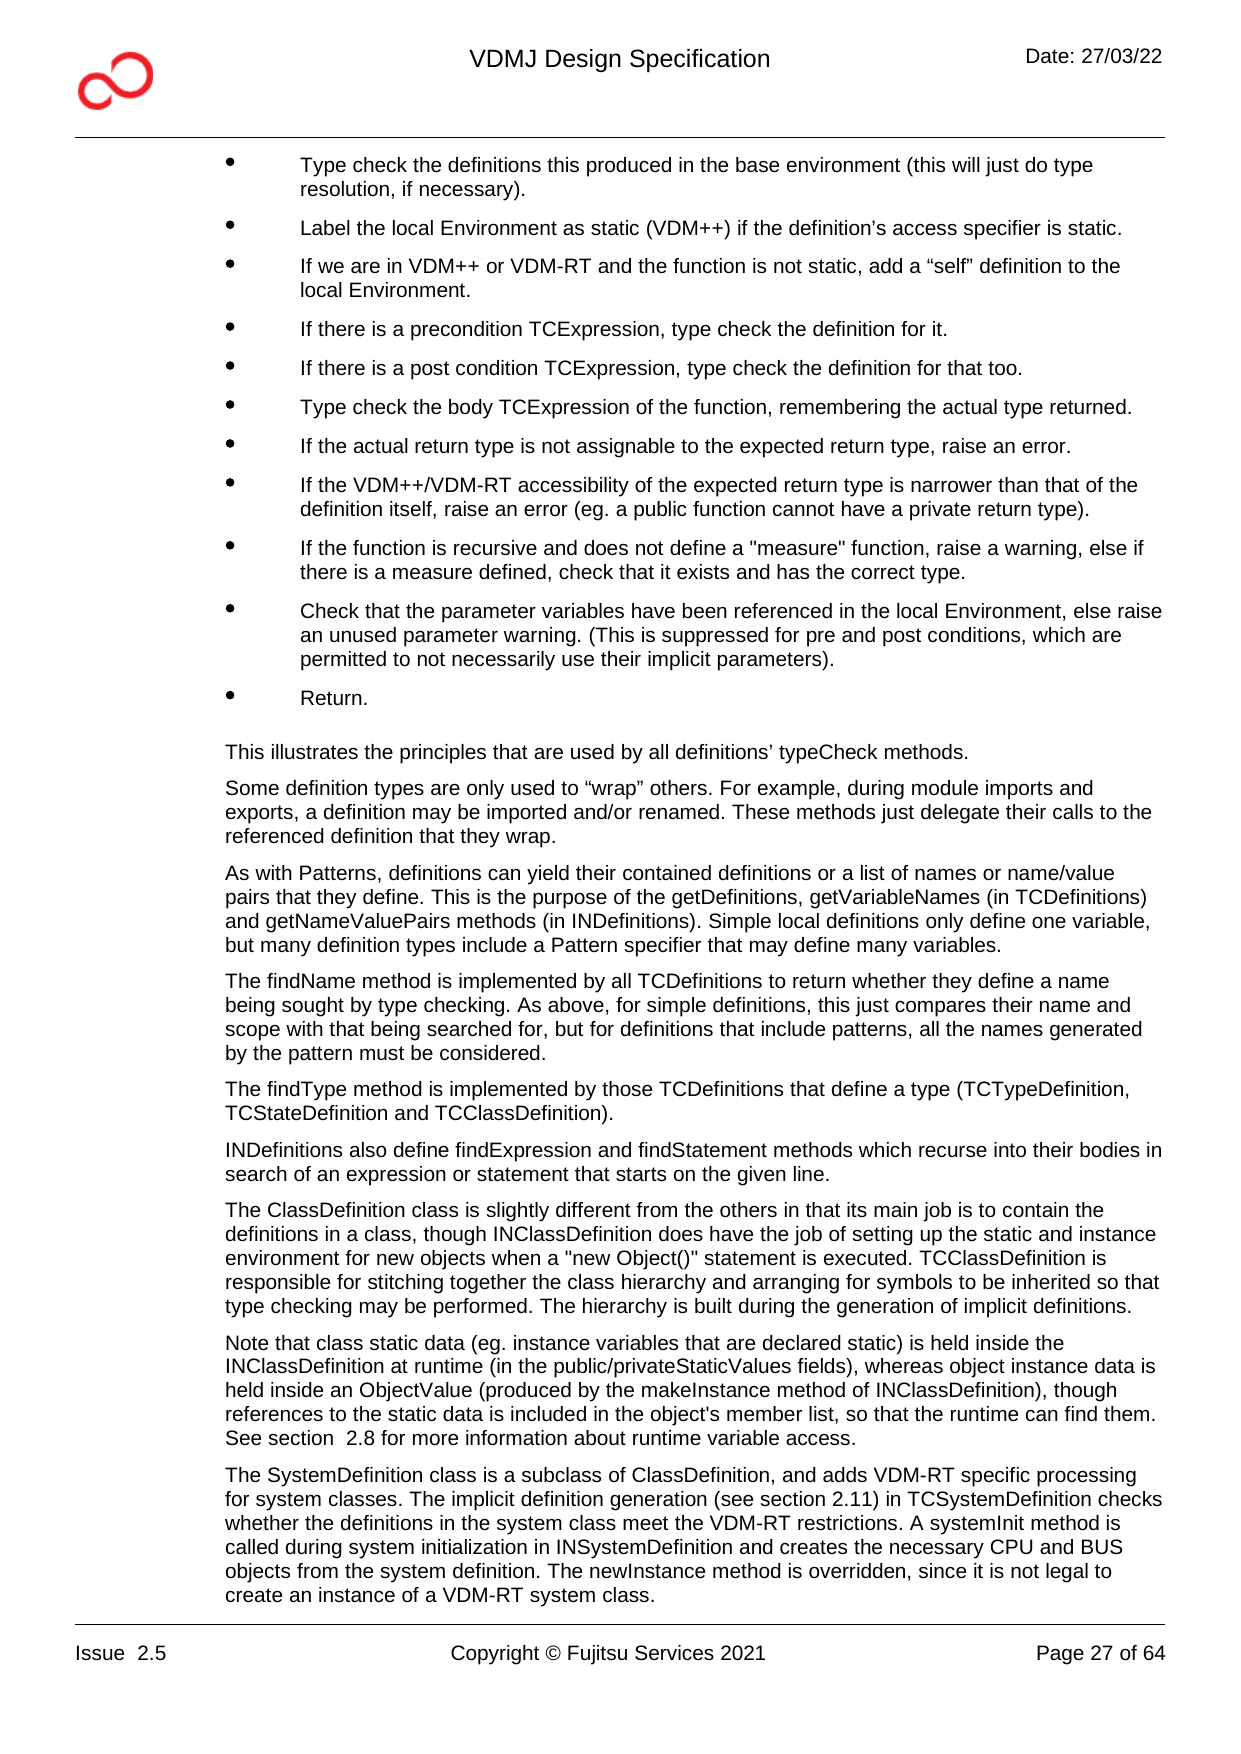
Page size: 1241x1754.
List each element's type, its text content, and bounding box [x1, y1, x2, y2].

text This illustrates the principles that are used by all definitions’ typeCheck methods. [225, 740, 1165, 764]
list If there is a post condition TCExpression, type check the definition for that too. [225, 357, 1165, 381]
text Note that class static data (eg. instance variables that are declared static) is held inside the INClassDefinition at runtime (in the public/privateStaticValues fields), whereas object instance data is held inside an ObjectValue (produced by the makeInstance method of INClassDefinition), though references to the static data is included in the object's member list, so that the runtime can find them. See section 2.8. for more information about runtime variable access. [225, 1331, 1165, 1451]
list If there is a precondition TCExpression, type check the definition for it. [225, 318, 1165, 342]
text As with Patterns, definitions can yield their contained definitions or a list of names or name/value pairs that they define. This is the purpose of the getDefinitions, getVariableNames (in TCDefinitions) and getNameValuePairs methods (in INDefinitions). Simple local definitions only define one variable, but many definition types include a Pattern specifier that may define many variables. [225, 861, 1165, 957]
picture [78, 44, 153, 120]
text The ClassDefinition class is slightly different from the others in that its main job is to contain the definitions in a class, though INClassDefinition does have the job of setting up the static and instance environment for new objects when a "new Object()" statement is executed. TCClassDefinition is responsible for stitching together the class hierarchy and arranging for symbols to be inherited so that type checking may be performed. The hierarchy is built during the generation of implicit definitions. [225, 1198, 1165, 1318]
list Type check the body TCExpression of the function, remembering the actual type returned. [225, 396, 1165, 419]
list Type check the definitions this produced in the base environment (this will just do type resolution, if necessary). [225, 153, 1165, 201]
text The SystemDefinition class is a subclass of ClassDefinition, and adds VDM-RT specific processing for system classes. The implicit definition generation (see section 2.11) in TCSystemDefinition checks whether the definitions in the system class meet the VDM-RT restrictions. A systemInit method is called during system initialization in INSystemDefinition and creates the necessary CPU and BUS objects from the system definition. The newInstance method is overridden, since it is not legal to create an instance of a VDM-RT system class. [225, 1463, 1165, 1607]
list Label the local Environment as static (VDM++) if the definition’s access specifier is static. [225, 216, 1165, 240]
list If the actual return type is not assignable to the expected return type, raise an error. [225, 434, 1165, 458]
text Some definition types are only used to “wrap” others. For example, during module imports and exports, a definition may be imported and/or renamed. These methods just delegate their calls to the referenced definition that they wrap. [225, 777, 1165, 848]
list If the function is recursive and does not define a "measure" function, raise a warning, else if there is a measure defined, check that it exists and has the correct type. [225, 536, 1165, 584]
list If we are in VDM++ or VDM-RT and the function is not static, add a “self” definition to the local Environment. [225, 255, 1165, 303]
text INDefinitions also define findExpression and findStatement methods which recurse into their bodies in search of an expression or statement that starts on the given line. [225, 1138, 1165, 1186]
list If the VDM++/VDM-RT accessibility of the expected return type is narrower than that of the definition itself, raise an error (eg. a public function cannot have a private return type). [225, 473, 1165, 521]
list Check that the parameter variables have been referenced in the local Environment, else raise an unused parameter warning. (This is suppressed for pre and post conditions, which are permitted to not necessarily use their implicit parameters). [225, 599, 1165, 671]
text The findName method is implemented by all TCDefinitions to return whether they define a name being sought by type checking. As above, for simple definitions, this just compares their name and scope with that being searched for, but for definitions that include patterns, all the names generated by the pattern must be considered. [225, 969, 1165, 1065]
list Return. [225, 686, 1165, 710]
text The findType method is implemented by those TCDefinitions that define a type (TCTypeDefinition, TCStateDefinition and TCClassDefinition). [225, 1078, 1165, 1126]
